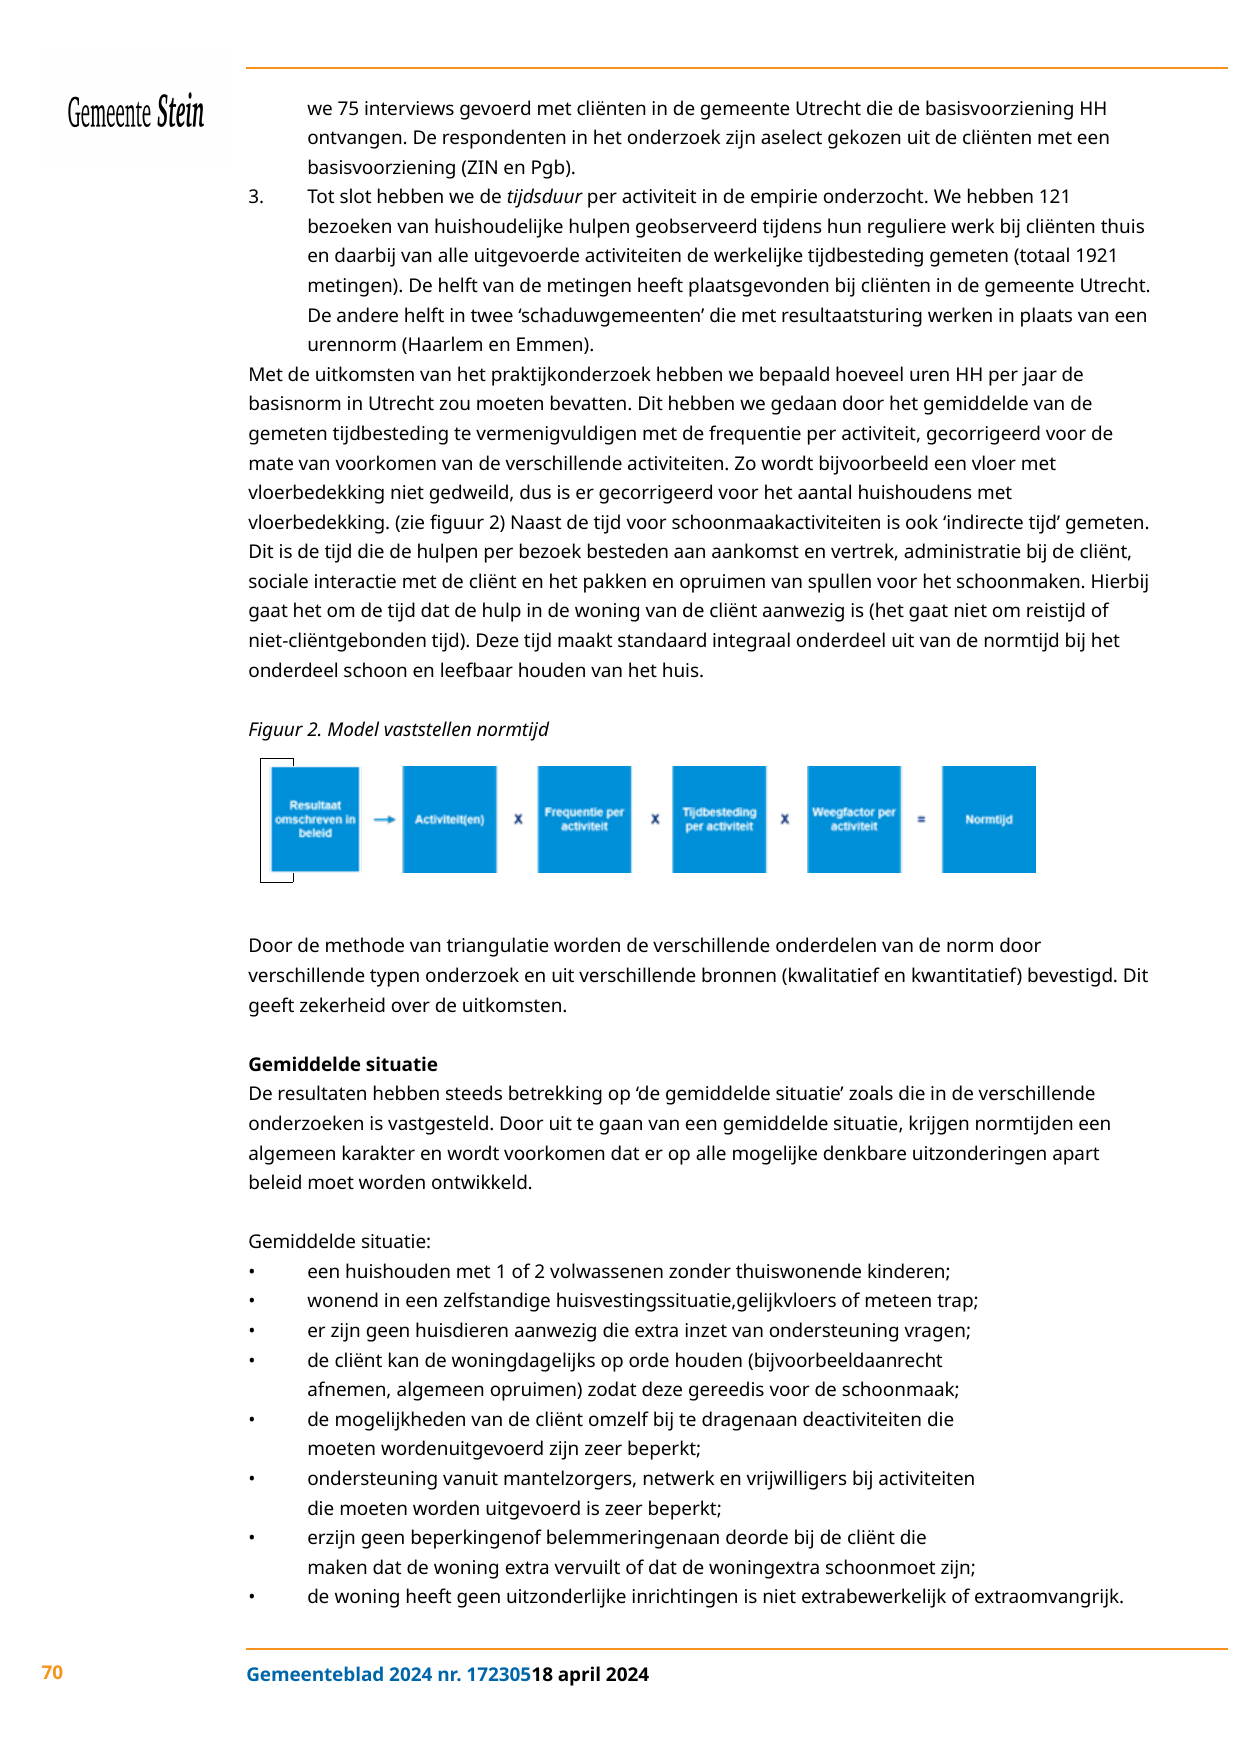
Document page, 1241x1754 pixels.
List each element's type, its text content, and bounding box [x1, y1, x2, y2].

picture [900, 766, 943, 873]
picture [685, 822, 703, 832]
picture [831, 822, 877, 831]
list Tot slot hebben we de tijdsduur per activiteit in de empirie onderzocht. We hebben 121 bezoeken van huishoudelijke hulpen geobserveerd tijdens hun reguliere werk bij cliënten thuis en daarbij van alle uitgevoerde activiteiten de werkelijke tijdbesteding gemeten (totaal 1921 metingen). De helft van de metingen heeft plaatsgevonden bij cliënten in de gemeente Utrecht. De andere helft in twee ‘schaduwgemeenten’ die met resultaatsturing werken in plaats van een urennorm (Haarlem en Emmen). [248, 183, 1152, 357]
picture [268, 766, 403, 873]
picture [707, 822, 753, 831]
text De resultaten hebben steeds betrekking op ‘de gemiddelde situatie’ zoals die in de verschillende onderzoeken is vastgesteld. Door uit te gaan van een gemiddelde situatie, krijgen normtijden een algemeen karakter en wordt voorkomen dat er op alle mogelijke denkbare uitzonderingen apart beleid moet worden ontwikkeld. [248, 1081, 1152, 1195]
text Figuur 2. Model vaststellen normtijd [248, 716, 1152, 742]
picture [562, 822, 607, 831]
text Door de methode van triangulatie worden de verschillende onderdelen van de norm door verschillende typen onderzoek en uit verschillende bronnen (kwalitatief en kwantitatief) bevestigd. Dit geeft zekerheid over de uitkomsten. [248, 933, 1152, 1017]
picture [766, 766, 808, 873]
picture [496, 766, 538, 873]
picture [966, 814, 1013, 826]
picture [631, 766, 673, 873]
text Met de uitkomsten van het praktijkonderzoek hebben we bepaald hoeveel uren HH per jaar de basisnorm in Utrecht zou moeten bevatten. Dit hebben we gedaan door het gemiddelde van de gemeten tijdbesteding te vermenigvuldigen met de frequentie per activiteit, gecorrigeerd voor de mate van voorkomen van de verschillende activiteiten. Zo wordt bijvoorbeeld een vloer met vloerbedekking niet gedweild, dus is er gecorrigeerd voor het aantal huishoudens met vloerbedekking. (zie figuur 2) Naast de tijd voor schoonmaakactiviteiten is ook ‘indirecte tijd’ gemeten. Dit is de tijd die de hulpen per bezoek besteden aan aankomst en vertrek, administratie bij de cliënt, sociale interactie met de cliënt en het pakken en opruimen van spullen voor het schoonmaken. Hierbij gaat het om de tijd dat de hulp in de woning van de cliënt aanwezig is (het gaat niet om reistijd of niet-cliëntgebonden tijd). Deze tijd maakt standaard integraal onderdeel uit van de normtijd bij het onderdeel schoon en leefbaar houden van het huis. [248, 361, 1152, 683]
list we 75 interviews gevoerd met cliënten in de gemeente Utrecht die de basisvoorziening HH ontvangen. De respondenten in het onderzoek zijn aselect gekozen uit de cliënten met een basisvoorziening (ZIN en Pgb). [248, 95, 1152, 180]
table_header Gemiddelde situatie: een huishouden met 1 of 2 volwassenen zonder thuiswonende kinderen; wonend in een zelfstandige huisvestingssituatie,gelijkvloers of meteen trap; er zijn geen huisdieren aanwezig die extra inzet van ondersteuning vragen; de cliënt kan de woningdagelijks op orde houden (bijvoorbeeldaanrecht afnemen, algemeen opruimen) zodat deze gereedis voor de schoonmaak; de mogelijkheden van de cliënt omzelf bij te dragenaan deactiviteiten die moeten wordenuitgevoerd zijn zeer beperkt; ondersteuning vanuit mantelzorgers, netwerk en vrijwilligers bij activiteiten die moeten worden uitgevoerd is zeer beperkt; erzijn geen beperkingenof belemmeringenaan deorde bij de cliënt die maken dat de woning extra vervuilt of dat de woningextra schoonmoet zijn; de woning heeft geen uitzonderlijke inrichtingen is niet extrabewerkelijk of extraomvangrijk. [248, 1229, 1152, 1609]
picture [545, 807, 624, 818]
picture [879, 809, 895, 818]
picture [812, 807, 874, 819]
picture [683, 807, 758, 819]
text Gemiddelde situatie [248, 1051, 1152, 1077]
picture [41, 47, 231, 172]
picture [415, 814, 484, 825]
